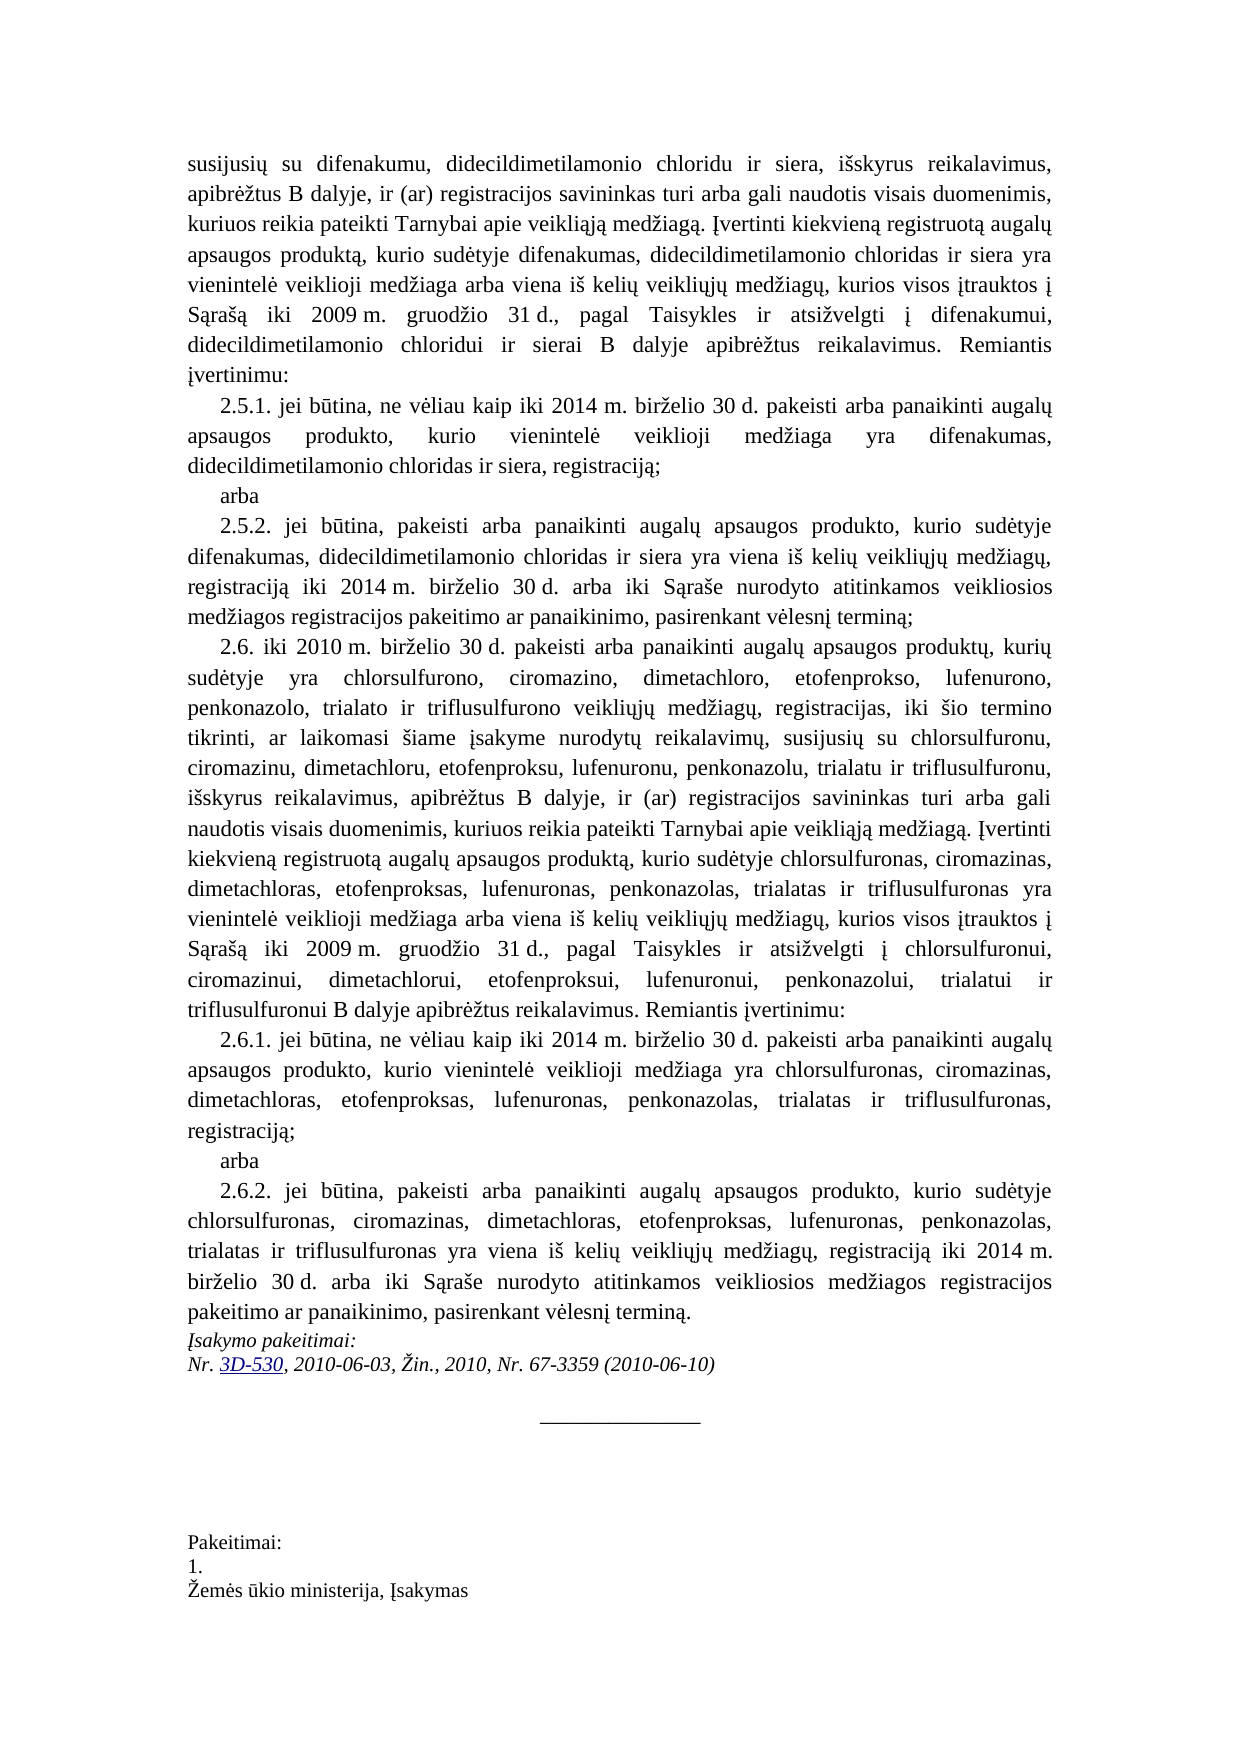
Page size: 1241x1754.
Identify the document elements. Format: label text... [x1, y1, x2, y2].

text Pakeitimai: [187, 1530, 1053, 1554]
text Nr. 3D-530, 2010-06-03, Žin., 2010, Nr. 67-3359 (2010-06-10) [187, 1352, 1053, 1376]
text 2.5.1. jei būtina, ne vėliau kaip iki 2014 m. birželio 30 d. pakeisti arba panaikinti augalų apsaugos produkto, kurio vienintelė veiklioji medžiaga yra difenakumas, didecildimetilamonio chloridas ir siera, registraciją; [187, 392, 1053, 478]
text ______________ [187, 1400, 1053, 1427]
text 2.6.2. jei būtina, pakeisti arba panaikinti augalų apsaugos produkto, kurio sudėtyje chlorsulfuronas, ciromazinas, dimetachloras, etofenproksas, lufenuronas, penkonazolas, trialatas ir triflusulfuronas yra viena iš kelių veikliųjų medžiagų, registraciją iki 2014 m. birželio 30 d. arba iki Sąraše nurodyto atitinkamos veikliosios medžiagos registracijos pakeitimo ar panaikinimo, pasirenkant vėlesnį terminą. [187, 1177, 1053, 1324]
text susijusių su difenakumu, didecildimetilamonio chloridu ir siera, išskyrus reikalavimus, apibrėžtus B dalyje, ir (ar) registracijos savininkas turi arba gali naudotis visais duomenimis, kuriuos reikia pateikti Tarnybai apie veikliąją medžiagą. Įvertinti kiekvieną registruotą augalų apsaugos produktą, kurio sudėtyje difenakumas, didecildimetilamonio chloridas ir siera yra vienintelė veiklioji medžiaga arba viena iš kelių veikliųjų medžiagų, kurios visos įtrauktos į Sąrašą iki 2009 m. gruodžio 31 d., pagal Taisykles ir atsižvelgti į difenakumui, didecildimetilamonio chloridui ir sierai B dalyje apibrėžtus reikalavimus. Remiantis įvertinimu: [187, 150, 1053, 388]
text 1. [187, 1554, 1053, 1578]
text arba [187, 1147, 1053, 1173]
text 2.5.2. jei būtina, pakeisti arba panaikinti augalų apsaugos produkto, kurio sudėtyje difenakumas, didecildimetilamonio chloridas ir siera yra viena iš kelių veikliųjų medžiagų, registraciją iki 2014 m. birželio 30 d. arba iki Sąraše nurodyto atitinkamos veikliosios medžiagos registracijos pakeitimo ar panaikinimo, pasirenkant vėlesnį terminą; [187, 512, 1053, 629]
text Žemės ūkio ministerija, Įsakymas [187, 1578, 1053, 1602]
text 2.6. iki 2010 m. birželio 30 d. pakeisti arba panaikinti augalų apsaugos produktų, kurių sudėtyje yra chlorsulfurono, ciromazino, dimetachloro, etofenprokso, lufenurono, penkonazolo, trialato ir triflusulfurono veikliųjų medžiagų, registracijas, iki šio termino tikrinti, ar laikomasi šiame įsakyme nurodytų reikalavimų, susijusių su chlorsulfuronu, ciromazinu, dimetachloru, etofenproksu, lufenuronu, penkonazolu, trialatu ir triflusulfuronu, išskyrus reikalavimus, apibrėžtus B dalyje, ir (ar) registracijos savininkas turi arba gali naudotis visais duomenimis, kuriuos reikia pateikti Tarnybai apie veikliąją medžiagą. Įvertinti kiekvieną registruotą augalų apsaugos produktą, kurio sudėtyje chlorsulfuronas, ciromazinas, dimetachloras, etofenproksas, lufenuronas, penkonazolas, trialatas ir triflusulfuronas yra vienintelė veiklioji medžiaga arba viena iš kelių veikliųjų medžiagų, kurios visos įtrauktos į Sąrašą iki 2009 m. gruodžio 31 d., pagal Taisykles ir atsižvelgti į chlorsulfuronui, ciromazinui, dimetachlorui, etofenproksui, lufenuronui, penkonazolui, trialatui ir triflusulfuronui B dalyje apibrėžtus reikalavimus. Remiantis įvertinimu: [187, 633, 1053, 1022]
text 2.6.1. jei būtina, ne vėliau kaip iki 2014 m. birželio 30 d. pakeisti arba panaikinti augalų apsaugos produkto, kurio vienintelė veiklioji medžiaga yra chlorsulfuronas, ciromazinas, dimetachloras, etofenproksas, lufenuronas, penkonazolas, trialatas ir triflusulfuronas, registraciją; [187, 1026, 1053, 1143]
text arba [187, 482, 1053, 509]
text Įsakymo pakeitimai: [187, 1328, 1053, 1352]
